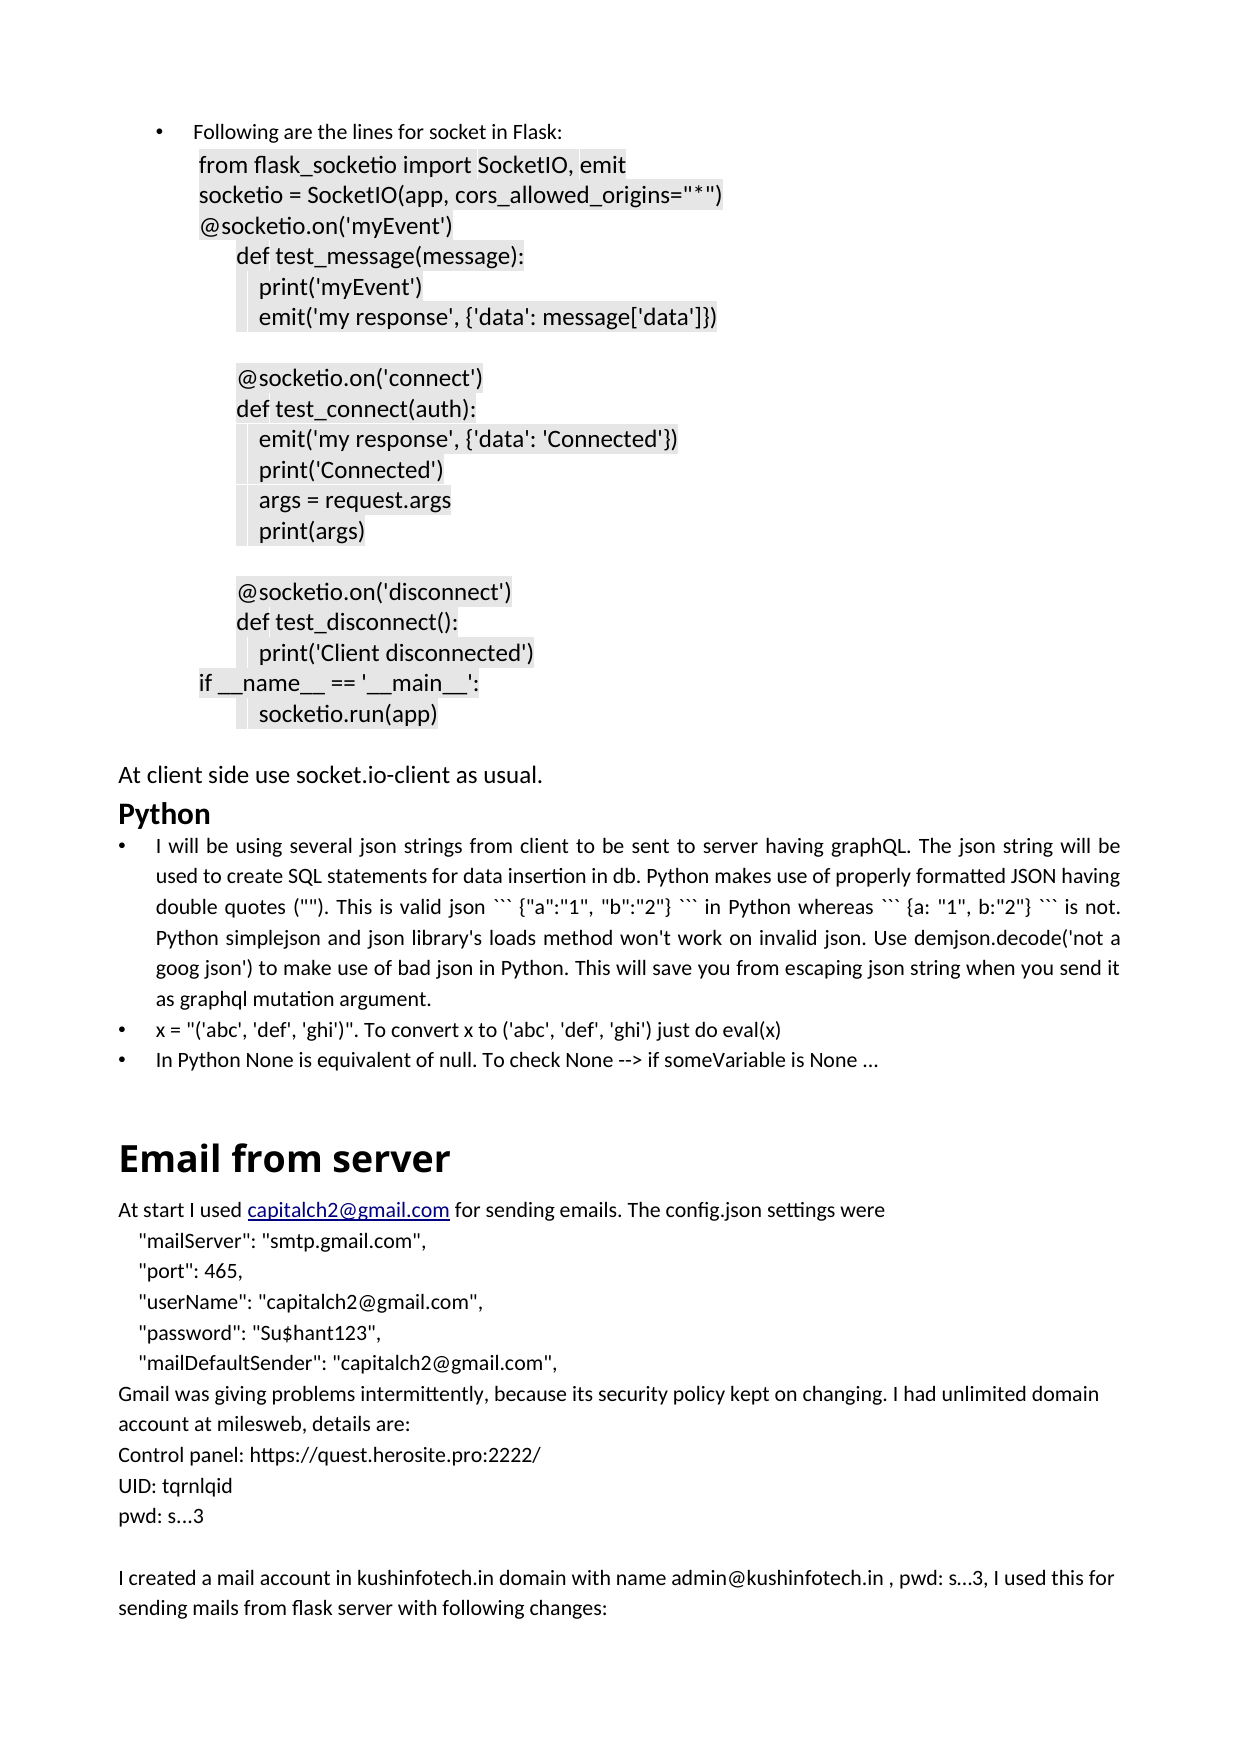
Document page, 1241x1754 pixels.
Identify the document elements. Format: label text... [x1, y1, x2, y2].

text emit('my response', {'data': message['data']}) [236, 301, 1122, 332]
text socketio = SocketIO(app, cors_allowed_origins="*") [199, 179, 1122, 210]
text if __name__ == '__main__': [199, 668, 1122, 698]
subtitle Email from server [118, 1133, 1122, 1184]
text socketio.run(app) [236, 698, 1122, 729]
text print(args) [236, 515, 1122, 546]
text args = request.args [236, 484, 1122, 515]
text print('Client disconnected') [236, 637, 1122, 668]
text UID: tqrnlqid [118, 1472, 1122, 1498]
text emit('my response', {'data': 'Connected'}) [236, 423, 1122, 454]
text Control panel: https://quest.herosite.pro:2222/ [118, 1441, 1122, 1468]
text @socketio.on('connect') [236, 362, 1122, 393]
list Following are the lines for socket in Flask: [156, 118, 1122, 145]
text def test_connect(auth): [236, 393, 1122, 423]
text I created a mail account in kushinfotech.in domain with name admin@kushinfotech.in , pwd: s…3, I used this for sending mails from flask server with following changes: [118, 1564, 1122, 1621]
text @socketio.on('disconnect') [236, 576, 1122, 607]
text "userName": "capitalch2@gmail.com", [118, 1288, 1122, 1315]
text At start I used capitalch2@gmail.com for sending emails. The config.json settings were [118, 1196, 1122, 1223]
list In Python None is equivalent of null. To check None --> if someVariable is None ... [118, 1046, 1122, 1073]
text print('Connected') [236, 454, 1122, 484]
text from flask_socketio import SocketIO, emit [199, 149, 1122, 179]
list x = "('abc', 'def', 'ghi')". To convert x to ('abc', 'def', 'ghi') just do eval(x) [118, 1016, 1122, 1042]
list I will be using several json strings from client to be sent to server having graphQL. The json string will be used to create SQL statements for data insertion in db. Python makes use of properly formatted JSON having double quotes (""). This is valid json ``` {"a":"1", "b":"2"} ``` in Python whereas ``` {a: "1", b:"2"} ``` is not. Python simplejson and json library's loads method won't work on invalid json. Use demjson.decode('not a goog json') to make use of bad json in Python. This will save you from escaping json string when you send it as graphql mutation argument. [118, 832, 1122, 1012]
text "mailDefaultSender": "capitalch2@gmail.com", [118, 1349, 1122, 1376]
text "port": 465, [118, 1257, 1122, 1284]
text At client side use socket.io-client as usual. [118, 759, 1122, 790]
subtitle Python [118, 794, 1122, 832]
text print('myEvent') [236, 271, 1122, 301]
text def test_disconnect(): [236, 607, 1122, 637]
text "password": "Su$hant123", [118, 1319, 1122, 1345]
text @socketio.on('myEvent') [199, 210, 1122, 240]
text pwd: s...3 [118, 1502, 1122, 1529]
text Gmail was giving problems intermittently, because its security policy kept on changing. I had unlimited domain account at milesweb, details are: [118, 1380, 1122, 1437]
text "mailServer": "smtp.gmail.com", [118, 1227, 1122, 1253]
text def test_message(message): [236, 240, 1122, 271]
